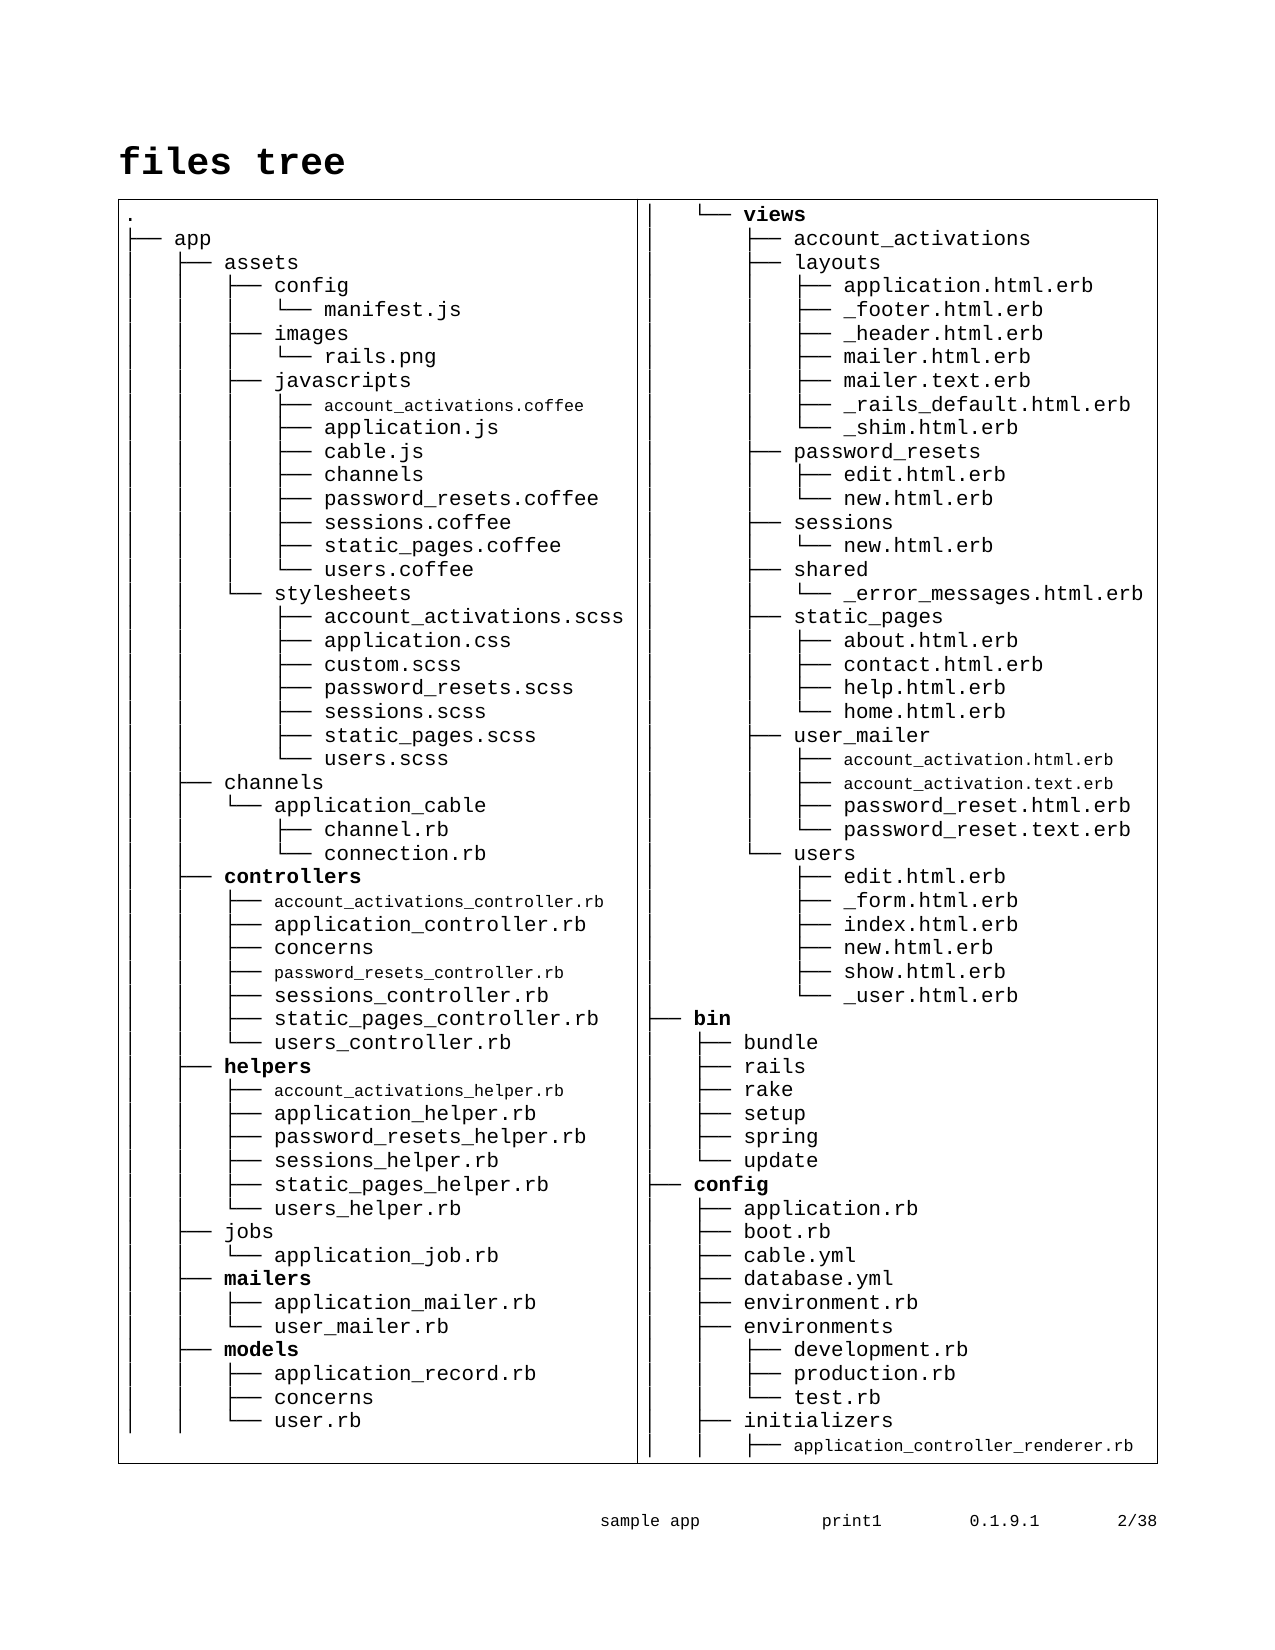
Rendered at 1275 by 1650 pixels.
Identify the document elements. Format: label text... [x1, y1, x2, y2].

subtitle files tree [118, 143, 1157, 186]
table_header │ └── views │ ├── account_activations │ ├── layouts │ │ ├── application.html.erb │ │ ├── _footer.html.erb │ │ ├── _header.html.erb │ │ ├── mailer.html.erb │ │ ├── mailer.text.erb │ │ ├── _rails_default.html.erb │ │ └── _shim.html.erb │ ├── password_resets │ │ ├── edit.html.erb │ │ └── new.html.erb │ ├── sessions │ │ └── new.html.erb │ ├── shared │ │ └── _error_messages.html.erb │ ├── static_pages │ │ ├── about.html.erb │ │ ├── contact.html.erb │ │ ├── help.html.erb │ │ └── home.html.erb │ ├── user_mailer │ │ ├── account_activation.html.erb │ │ ├── account_activation.text.erb │ │ ├── password_reset.html.erb │ │ └── password_reset.text.erb │ └── users │ ├── edit.html.erb │ ├── _form.html.erb │ ├── index.html.erb │ ├── new.html.erb │ ├── show.html.erb │ └── _user.html.erb ├── bin │ ├── bundle │ ├── rails │ ├── rake │ ├── setup │ ├── spring │ └── update ├── config │ ├── application.rb │ ├── boot.rb │ ├── cable.yml │ ├── database.yml │ ├── environment.rb │ ├── environments │ │ ├── development.rb │ │ ├── production.rb │ │ └── test.rb │ ├── initializers │ │ ├── application_controller_renderer.rb [638, 200, 1157, 1463]
table_header . ├── app │ ├── assets │ │ ├── config │ │ │ └── manifest.js │ │ ├── images │ │ │ └── rails.png │ │ ├── javascripts │ │ │ ├── account_activations.coffee │ │ │ ├── application.js │ │ │ ├── cable.js │ │ │ ├── channels │ │ │ ├── password_resets.coffee │ │ │ ├── sessions.coffee │ │ │ ├── static_pages.coffee │ │ │ └── users.coffee │ │ └── stylesheets │ │ ├── account_activations.scss │ │ ├── application.css │ │ ├── custom.scss │ │ ├── password_resets.scss │ │ ├── sessions.scss │ │ ├── static_pages.scss │ │ └── users.scss │ ├── channels │ │ └── application_cable │ │ ├── channel.rb │ │ └── connection.rb │ ├── controllers │ │ ├── account_activations_controller.rb │ │ ├── application_controller.rb │ │ ├── concerns │ │ ├── password_resets_controller.rb │ │ ├── sessions_controller.rb │ │ ├── static_pages_controller.rb │ │ └── users_controller.rb │ ├── helpers │ │ ├── account_activations_helper.rb │ │ ├── application_helper.rb │ │ ├── password_resets_helper.rb │ │ ├── sessions_helper.rb │ │ ├── static_pages_helper.rb │ │ └── users_helper.rb │ ├── jobs │ │ └── application_job.rb │ ├── mailers │ │ ├── application_mailer.rb │ │ └── user_mailer.rb │ ├── models │ │ ├── application_record.rb │ │ ├── concerns │ │ └── user.rb [119, 200, 637, 1463]
